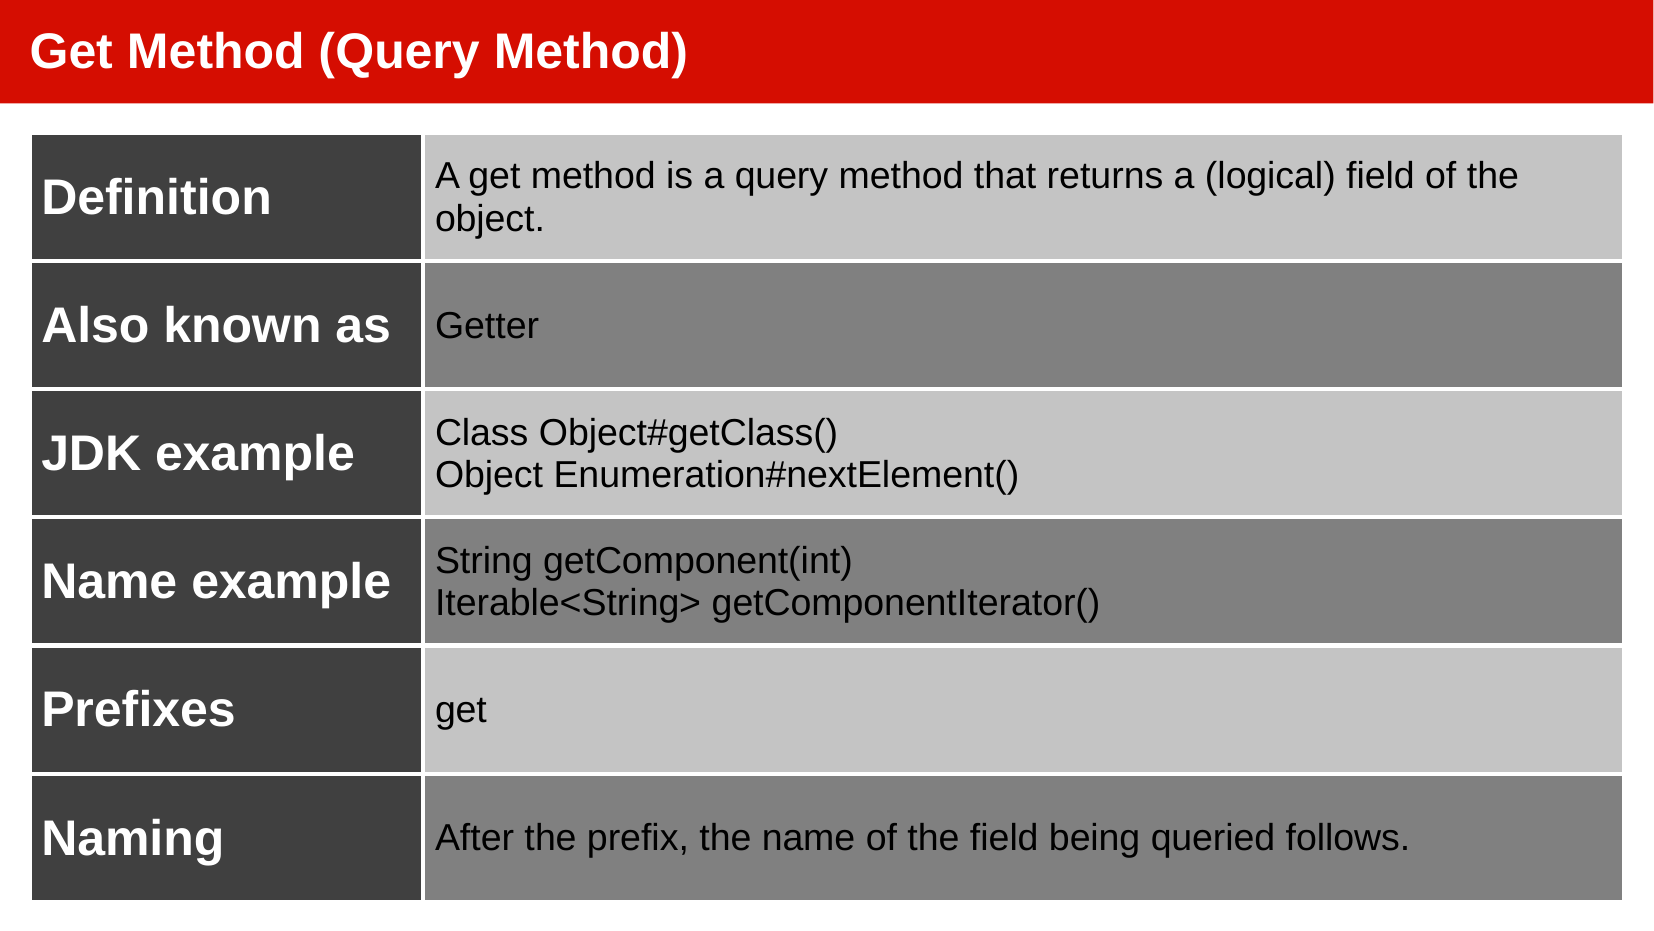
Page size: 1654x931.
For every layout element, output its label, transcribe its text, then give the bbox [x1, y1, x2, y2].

table_cell After the prefix, the name of the field being queried follows. [425, 776, 1622, 900]
table_cell Name example [32, 519, 421, 643]
table_header Definition [32, 135, 421, 259]
table_cell JDK example [32, 391, 421, 515]
table_cell get [425, 648, 1622, 772]
table_cell Naming [32, 776, 421, 900]
title Get Method (Query Method) [0, 0, 1654, 104]
table_cell String getComponent(int) Iterable<String> getComponentIterator() [425, 519, 1622, 643]
table_cell Class Object#getClass() Object Enumeration#nextElement() [425, 391, 1622, 515]
table_cell Getter [425, 263, 1622, 387]
table_cell Also known as [32, 263, 421, 387]
table_cell Prefixes [32, 648, 421, 772]
table_header A get method is a query method that returns a (logical) field of the object. [425, 135, 1622, 259]
